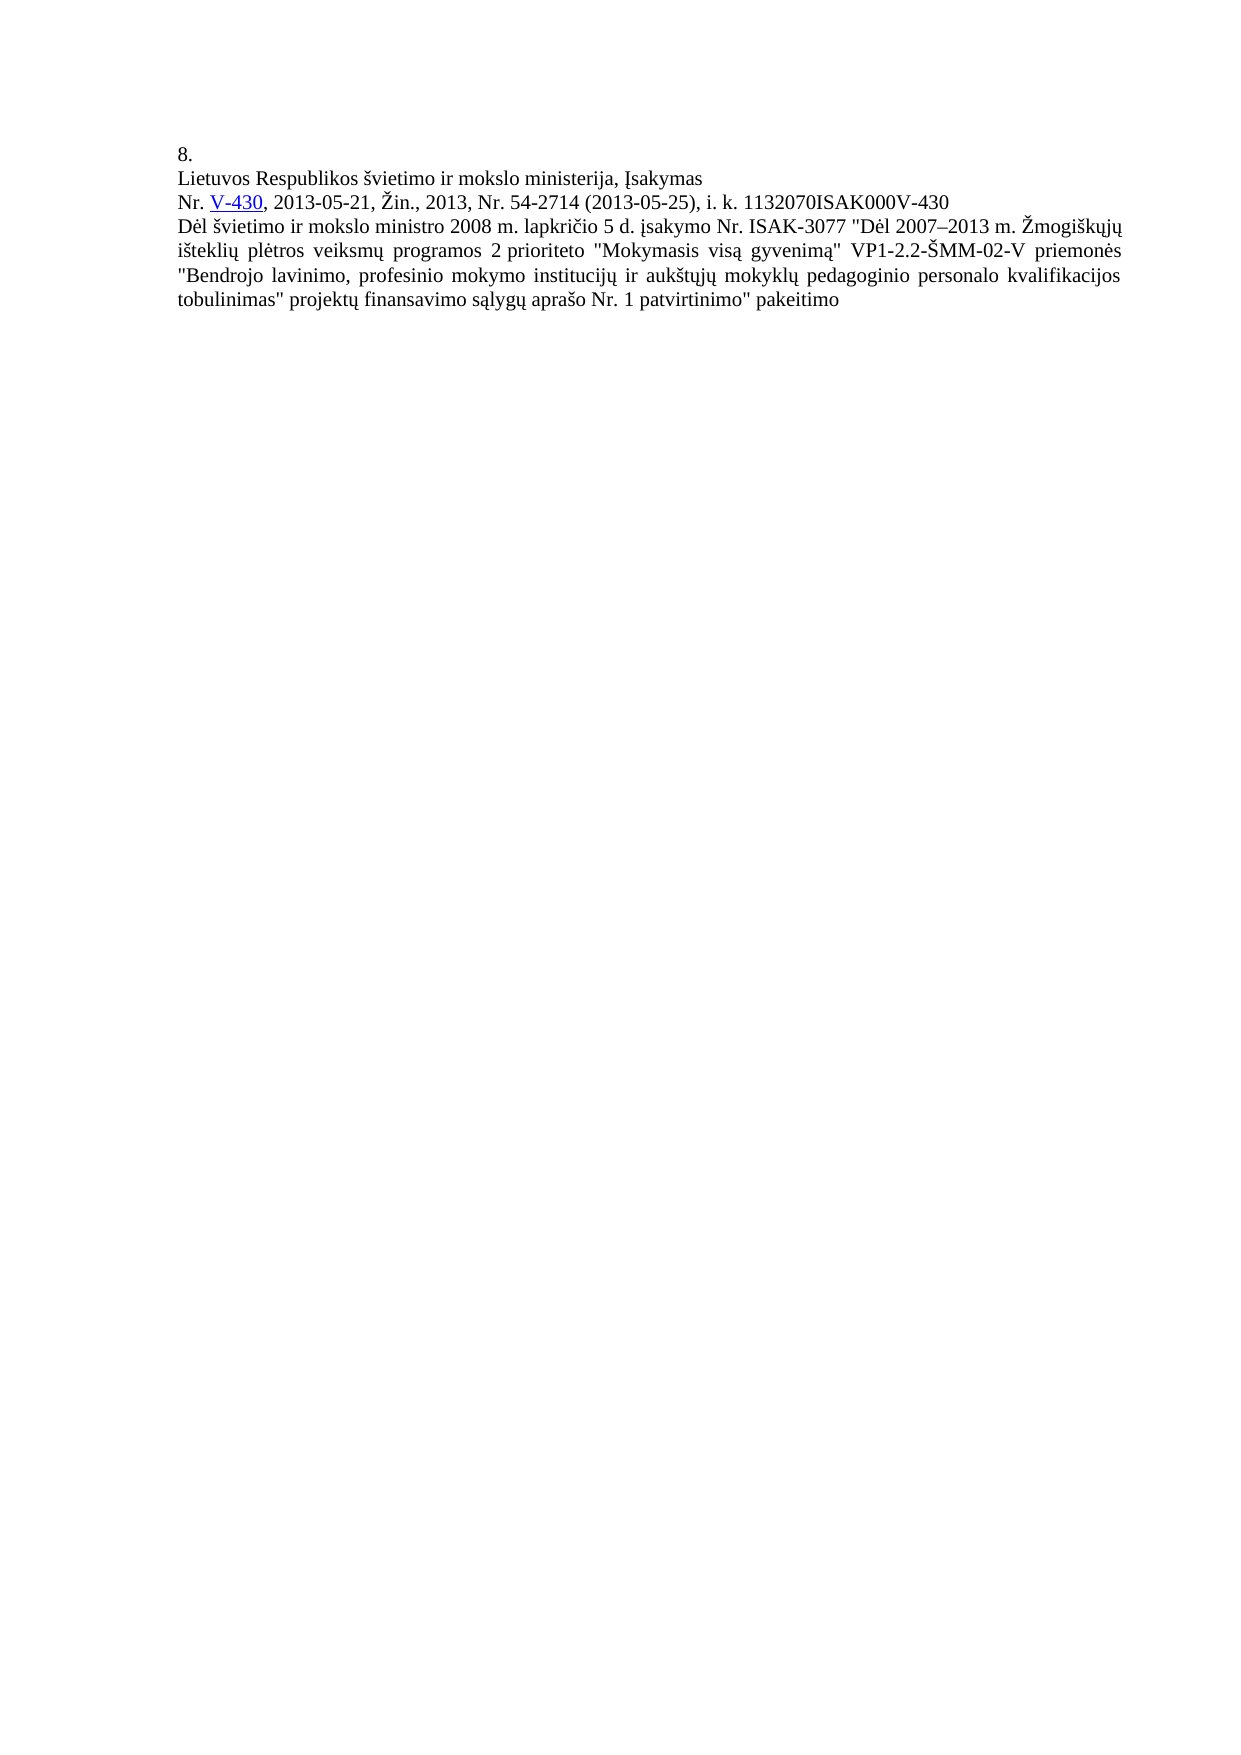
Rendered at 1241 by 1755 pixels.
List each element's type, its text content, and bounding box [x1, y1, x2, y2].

text Lietuvos Respublikos švietimo ir mokslo ministerija, Įsakymas [177, 166, 1122, 190]
text Nr. V-430, 2013-05-21, Žin., 2013, Nr. 54-2714 (2013-05-25), i. k. 1132070ISAK000V-430 [177, 190, 1122, 214]
text 8. [177, 142, 1122, 166]
text Dėl švietimo ir mokslo ministro 2008 m. lapkričio 5 d. įsakymo Nr. ISAK-3077 "Dėl 2007–2013 m. Žmogiškųjų išteklių plėtros veiksmų programos 2 prioriteto "Mokymasis visą gyvenimą" VP1-2.2-ŠMM-02-V priemonės "Bendrojo lavinimo, profesinio mokymo institucijų ir aukštųjų mokyklų pedagoginio personalo kvalifikacijos tobulinimas" projektų finansavimo sąlygų aprašo Nr. 1 patvirtinimo" pakeitimo [177, 214, 1122, 311]
